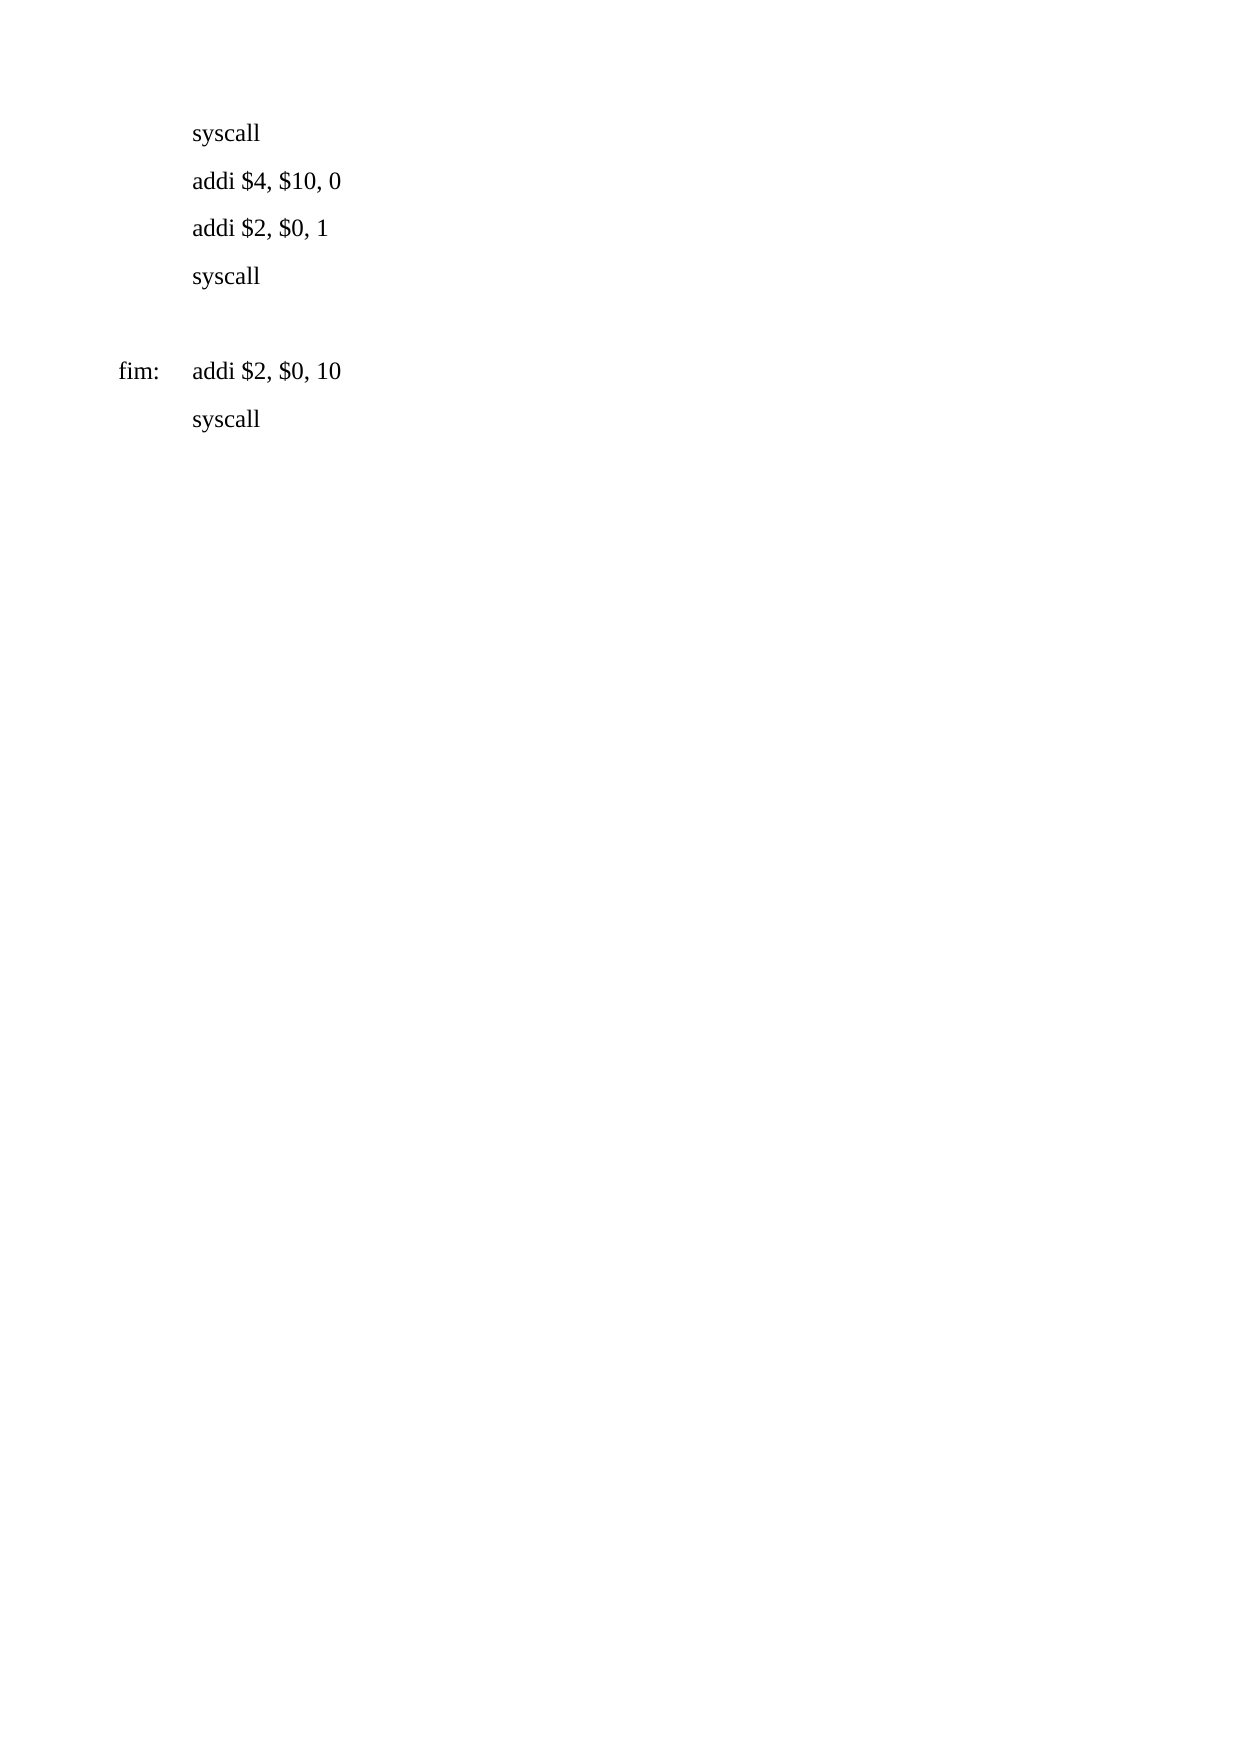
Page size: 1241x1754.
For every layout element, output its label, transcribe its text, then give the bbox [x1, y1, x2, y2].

text syscall [118, 118, 1122, 147]
text fim: addi $2, $0, 10 [118, 356, 1122, 385]
text syscall [118, 404, 1122, 432]
text addi $4, $10, 0 [118, 166, 1122, 194]
text syscall [118, 261, 1122, 290]
text addi $2, $0, 1 [118, 213, 1122, 242]
